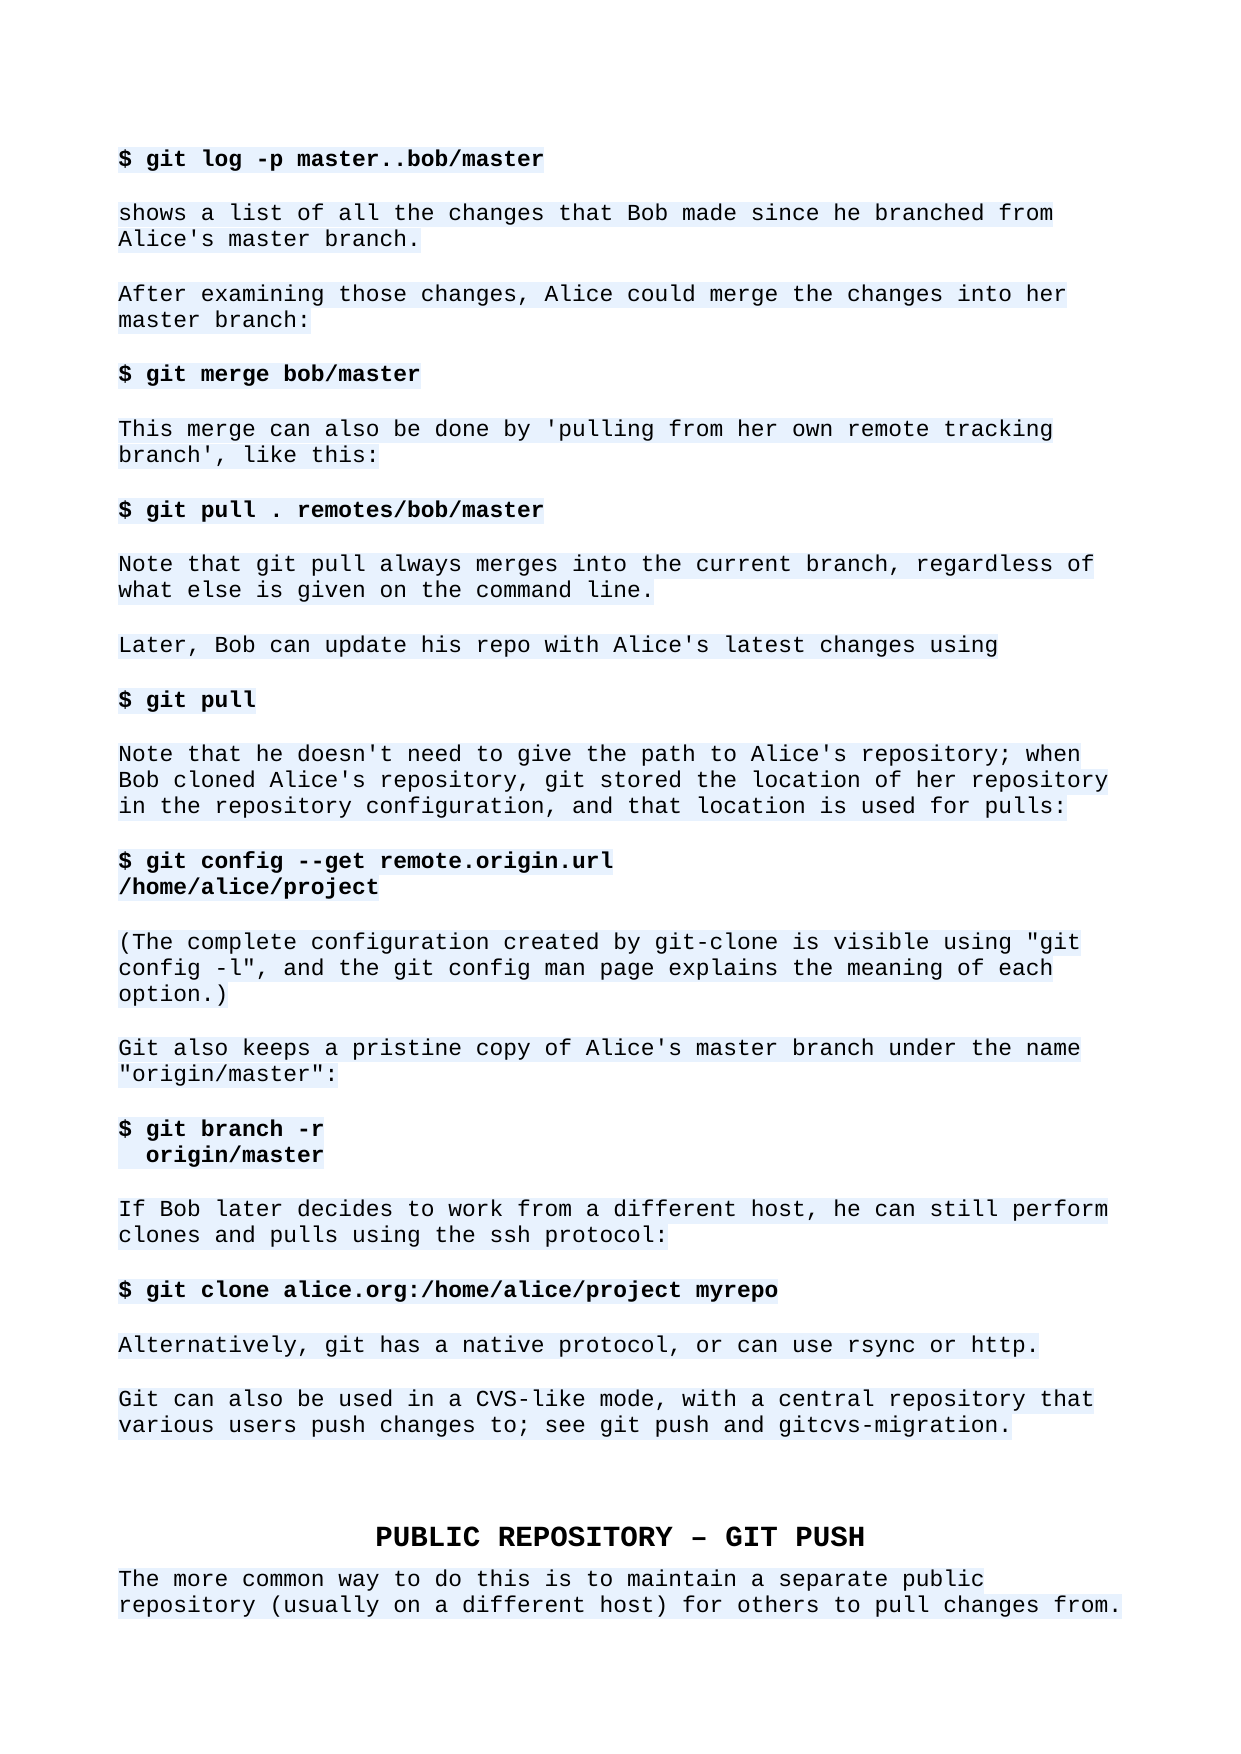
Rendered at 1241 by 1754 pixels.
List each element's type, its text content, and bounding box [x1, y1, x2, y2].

text This merge can also be done by 'pulling from her own remote tracking branch', like this: [118, 417, 1122, 469]
text shows a list of all the changes that Bob made since he branched from Alice's master branch. [118, 202, 1122, 253]
text Note that he doesn't need to give the path to Alice's repository; when Bob cloned Alice's repository, git stored the location of her repository in the repository configuration, and that location is used for pulls: [118, 743, 1122, 821]
text If Bob later decides to work from a different host, he can still perform clones and pulls using the ssh protocol: [118, 1198, 1122, 1250]
text /home/alice/project [118, 875, 1122, 901]
text $ git pull [118, 688, 1122, 714]
text $ git branch -r [118, 1117, 1122, 1143]
subtitle PUBLIC REPOSITORY – GIT PUSH [118, 1522, 1122, 1555]
text origin/master [118, 1143, 1122, 1169]
text Later, Bob can update his repo with Alice's latest changes using [118, 633, 1122, 659]
text The more common way to do this is to maintain a separate public repository (usually on a different host) for others to pull changes from. [118, 1568, 1122, 1619]
text Alternatively, git has a native protocol, or can use rsync or http. [118, 1333, 1122, 1359]
text $ git clone alice.org:/home/alice/project myrepo [118, 1278, 1122, 1304]
text Git can also be used in a CVS-like mode, with a central repository that various users push changes to; see git push and gitcvs-migration. [118, 1388, 1122, 1440]
text $ git log -p master..bob/master [118, 147, 1122, 173]
text Git also keeps a pristine copy of Alice's master branch under the name "origin/master": [118, 1037, 1122, 1088]
text (The complete configuration created by git-clone is visible using "git config -l", and the git config man page explains the meaning of each option.) [118, 930, 1122, 1008]
text After examining those changes, Alice could merge the changes into her master branch: [118, 282, 1122, 334]
text $ git pull . remotes/bob/master [118, 498, 1122, 524]
text $ git config --get remote.origin.url [118, 849, 1122, 875]
text $ git merge bob/master [118, 363, 1122, 389]
text Note that git pull always merges into the current branch, regardless of what else is given on the command line. [118, 553, 1122, 605]
